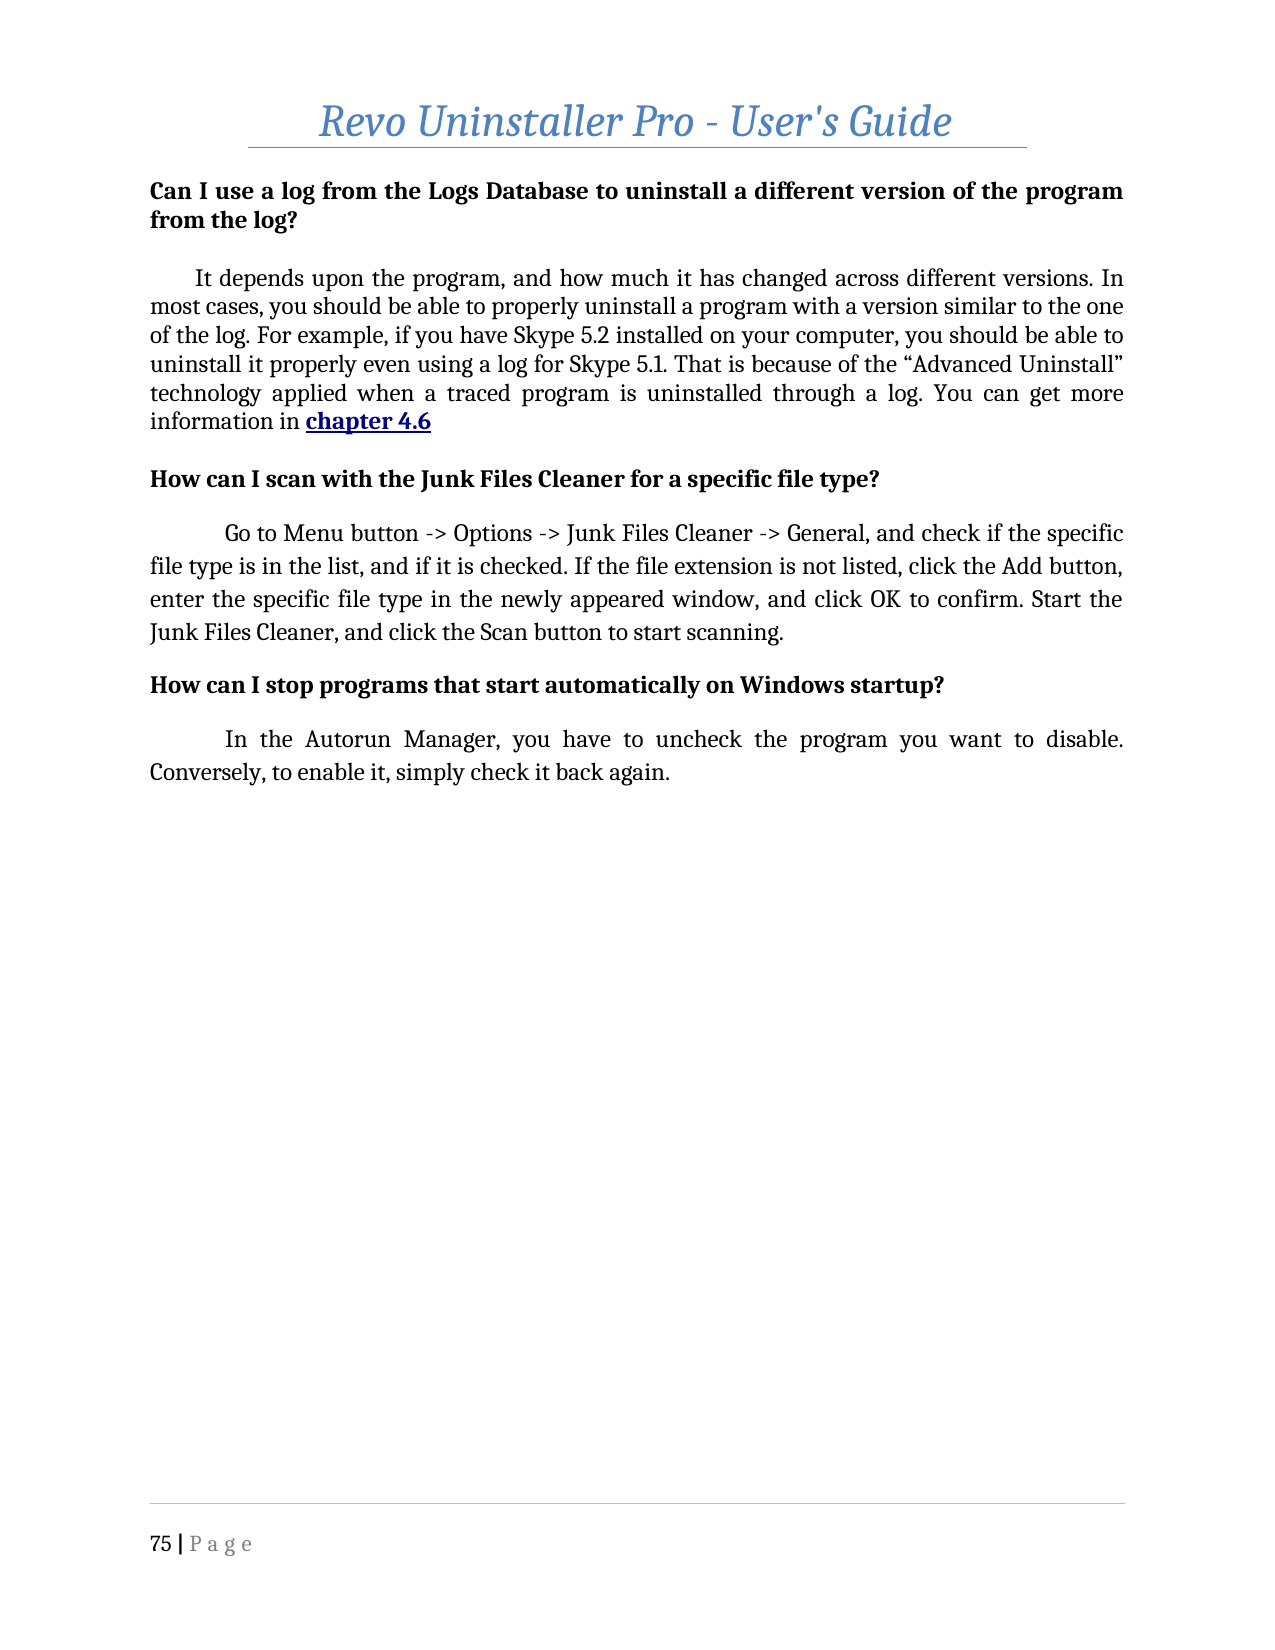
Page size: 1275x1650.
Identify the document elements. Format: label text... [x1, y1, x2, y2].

text How can I stop programs that start automatically on Windows startup? [150, 671, 1125, 700]
text Can I use a log from the Logs Database to uninstall a different version of the program from the log? [150, 177, 1125, 235]
text How can I scan with the Junk Files Cleaner for a specific file type? [150, 465, 1125, 493]
text Go to Menu button -> Options -> Junk Files Cleaner -> General, and check if the specific file type is in the list, and if it is checked. If the file extension is not listed, click the Add button, enter the specific file type in the newly appeared window, and click OK to confirm. Start the Junk Files Cleaner, and click the Scan button to start scanning. [150, 518, 1125, 646]
text In the Autorun Manager, you have to uncheck the program you want to disable. Conversely, to enable it, simply check it back again. [150, 725, 1125, 787]
text It depends upon the program, and how much it has changed across different versions. In most cases, you should be able to properly uninstall a program with a version similar to the one of the log. For example, if you have Skype 5.2 installed on your computer, you should be able to uninstall it properly even using a log for Skype 5.1. That is because of the “Advanced Uninstall” technology applied when a traced program is uninstalled through a log. You can get more information in chapter 4.6 [150, 263, 1125, 436]
